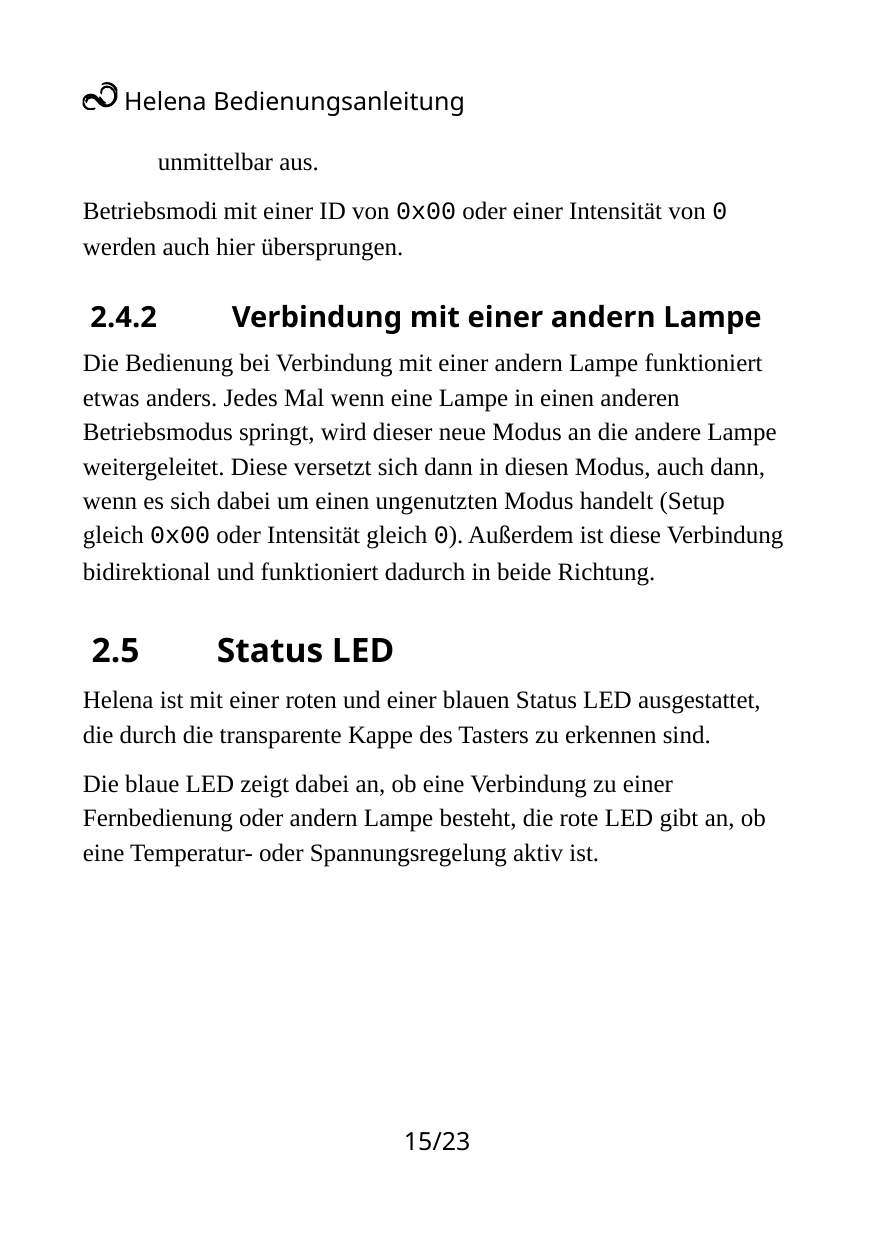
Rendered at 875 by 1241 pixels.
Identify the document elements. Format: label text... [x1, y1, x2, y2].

subtitle Verbindung mit einer andern Lampe [83, 296, 791, 336]
text Helena ist mit einer roten und einer blauen Status LED ausgestattet, die durch die transparente Kappe des Tasters zu erkennen sind. [83, 685, 791, 748]
text Die Bedienung bei Verbindung mit einer andern Lampe funktioniert etwas anders. Jedes Mal wenn eine Lampe in einen anderen Betriebsmodus springt, wird dieser neue Modus an die andere Lampe weitergeleitet. Diese versetzt sich dann in diesen Modus, auch dann, wenn es sich dabei um einen ungenutzten Modus handelt (Setup gleich 0x00 oder Intensität gleich 0). Außerdem ist diese Verbindung bidirektional und funktioniert dadurch in beide Richtung. [83, 348, 791, 586]
text Betriebsmodi mit einer ID von 0x00 oder einer Intensität von 0 werden auch hier übersprungen. [83, 196, 791, 261]
text Die blaue LED zeigt dabei an, ob eine Verbindung zu einer Fernbedienung oder andern Lampe besteht, die rote LED gibt an, ob eine Temperatur- oder Spannungsregelung aktiv ist. [83, 769, 791, 866]
list unmittelbar aus. [120, 147, 791, 175]
subtitle Status LED [83, 627, 791, 673]
